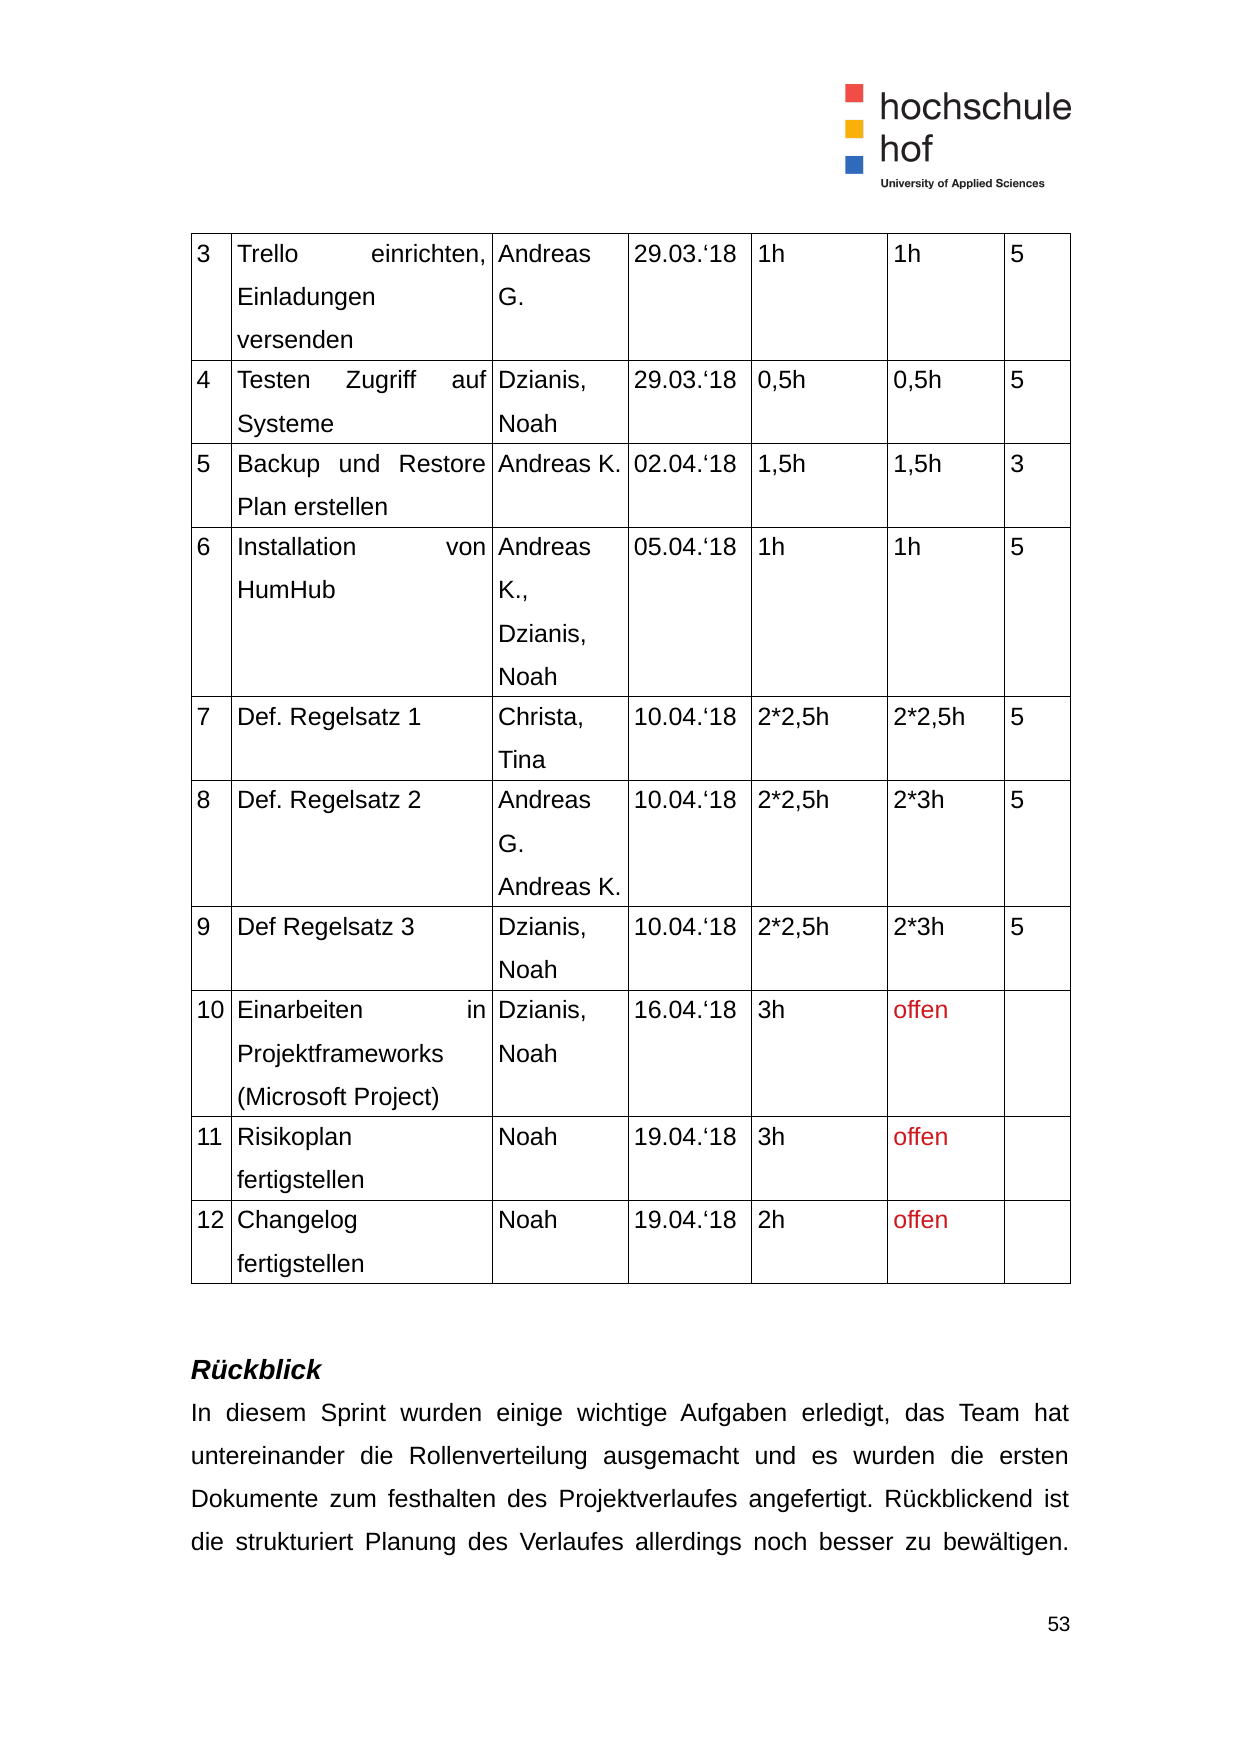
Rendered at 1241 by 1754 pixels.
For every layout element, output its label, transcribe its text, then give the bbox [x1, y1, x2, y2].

table_cell 4 [192, 361, 231, 443]
table_cell 29.03.‘18 [629, 234, 751, 360]
table_cell 5 [192, 444, 231, 527]
table_cell Andreas K., Dzianis, Noah [493, 528, 628, 696]
table_cell 5 [1005, 361, 1070, 443]
table_cell 11 [192, 1117, 231, 1200]
table_cell 5 [1005, 528, 1070, 696]
table_cell 8 [192, 781, 231, 906]
table_cell Dzianis, Noah [493, 991, 628, 1116]
table_cell Einarbeiten in Projektframeworks (Microsoft Project) [232, 991, 492, 1116]
table_cell Dzianis, Noah [493, 907, 628, 990]
table_cell 1h [752, 528, 887, 696]
table_cell 0,5h [752, 361, 887, 443]
table_cell 2h [752, 1201, 887, 1283]
table_cell Trello einrichten, Einladungen versenden [232, 234, 492, 360]
table_cell 10.04.‘18 [629, 697, 751, 780]
table_cell Testen Zugriff auf Systeme [232, 361, 492, 443]
table_cell 2*2,5h [888, 697, 1004, 780]
table_cell Def. Regelsatz 2 [232, 781, 492, 906]
table_cell Def Regelsatz 3 [232, 907, 492, 990]
table_cell 12 [192, 1201, 231, 1283]
table_cell 5 [1005, 781, 1070, 906]
table_cell 2*2,5h [752, 781, 887, 906]
table_cell 1h [752, 234, 887, 360]
table_cell Backup und Restore Plan erstellen [232, 444, 492, 527]
table_cell 19.04.‘18 [629, 1117, 751, 1200]
table_cell Andreas K. [493, 444, 628, 527]
table_cell offen [888, 1117, 1004, 1200]
table_cell 10.04.‘18 [629, 907, 751, 990]
table_cell 5 [1005, 234, 1070, 360]
picture [845, 84, 1071, 189]
table_cell 2*3h [888, 907, 1004, 990]
table_cell 7 [192, 697, 231, 780]
table_cell Andreas G. [493, 234, 628, 360]
table_cell 3h [752, 991, 887, 1116]
table_cell 0,5h [888, 361, 1004, 443]
table_cell [1005, 1117, 1070, 1200]
subtitle Rückblick [191, 1353, 1070, 1385]
table_cell Noah [493, 1201, 628, 1283]
table_cell Def. Regelsatz 1 [232, 697, 492, 780]
table_cell [1005, 1201, 1070, 1283]
table_cell 2*2,5h [752, 907, 887, 990]
table_cell 1,5h [752, 444, 887, 527]
table_cell 10 [192, 991, 231, 1116]
table_cell 2*3h [888, 781, 1004, 906]
table_cell 29.03.‘18 [629, 361, 751, 443]
table_cell Dzianis, Noah [493, 361, 628, 443]
table_cell 5 [1005, 907, 1070, 990]
table_cell 3 [1005, 444, 1070, 527]
table_cell 1,5h [888, 444, 1004, 527]
table_cell 5 [1005, 697, 1070, 780]
table_cell Risikoplan fertigstellen [232, 1117, 492, 1200]
table_cell 05.04.‘18 [629, 528, 751, 696]
table_cell Andreas G. Andreas K. [493, 781, 628, 906]
table_cell 1h [888, 528, 1004, 696]
table_cell 9 [192, 907, 231, 990]
table_cell Installation von HumHub [232, 528, 492, 696]
table_cell Christa, Tina [493, 697, 628, 780]
table_cell 6 [192, 528, 231, 696]
table_cell 1h [888, 234, 1004, 360]
table_cell 10.04.‘18 [629, 781, 751, 906]
table_cell [1005, 991, 1070, 1116]
table_cell 16.04.‘18 [629, 991, 751, 1116]
table_cell offen [888, 1201, 1004, 1283]
table_cell Changelog fertigstellen [232, 1201, 492, 1283]
table_cell 3h [752, 1117, 887, 1200]
table_cell 3 [192, 234, 231, 360]
text In diesem Sprint wurden einige wichtige Aufgaben erledigt, das Team hat untereinander die Rollenverteilung ausgemacht und es wurden die ersten Dokumente zum festhalten des Projektverlaufes angefertigt. Rückblickend ist die strukturiert Planung des Verlaufes allerdings noch besser zu bewältigen. [191, 1398, 1070, 1556]
table_cell offen [888, 991, 1004, 1116]
table_cell 19.04.‘18 [629, 1201, 751, 1283]
table_cell 2*2,5h [752, 697, 887, 780]
table_cell Noah [493, 1117, 628, 1200]
table_cell 02.04.‘18 [629, 444, 751, 527]
